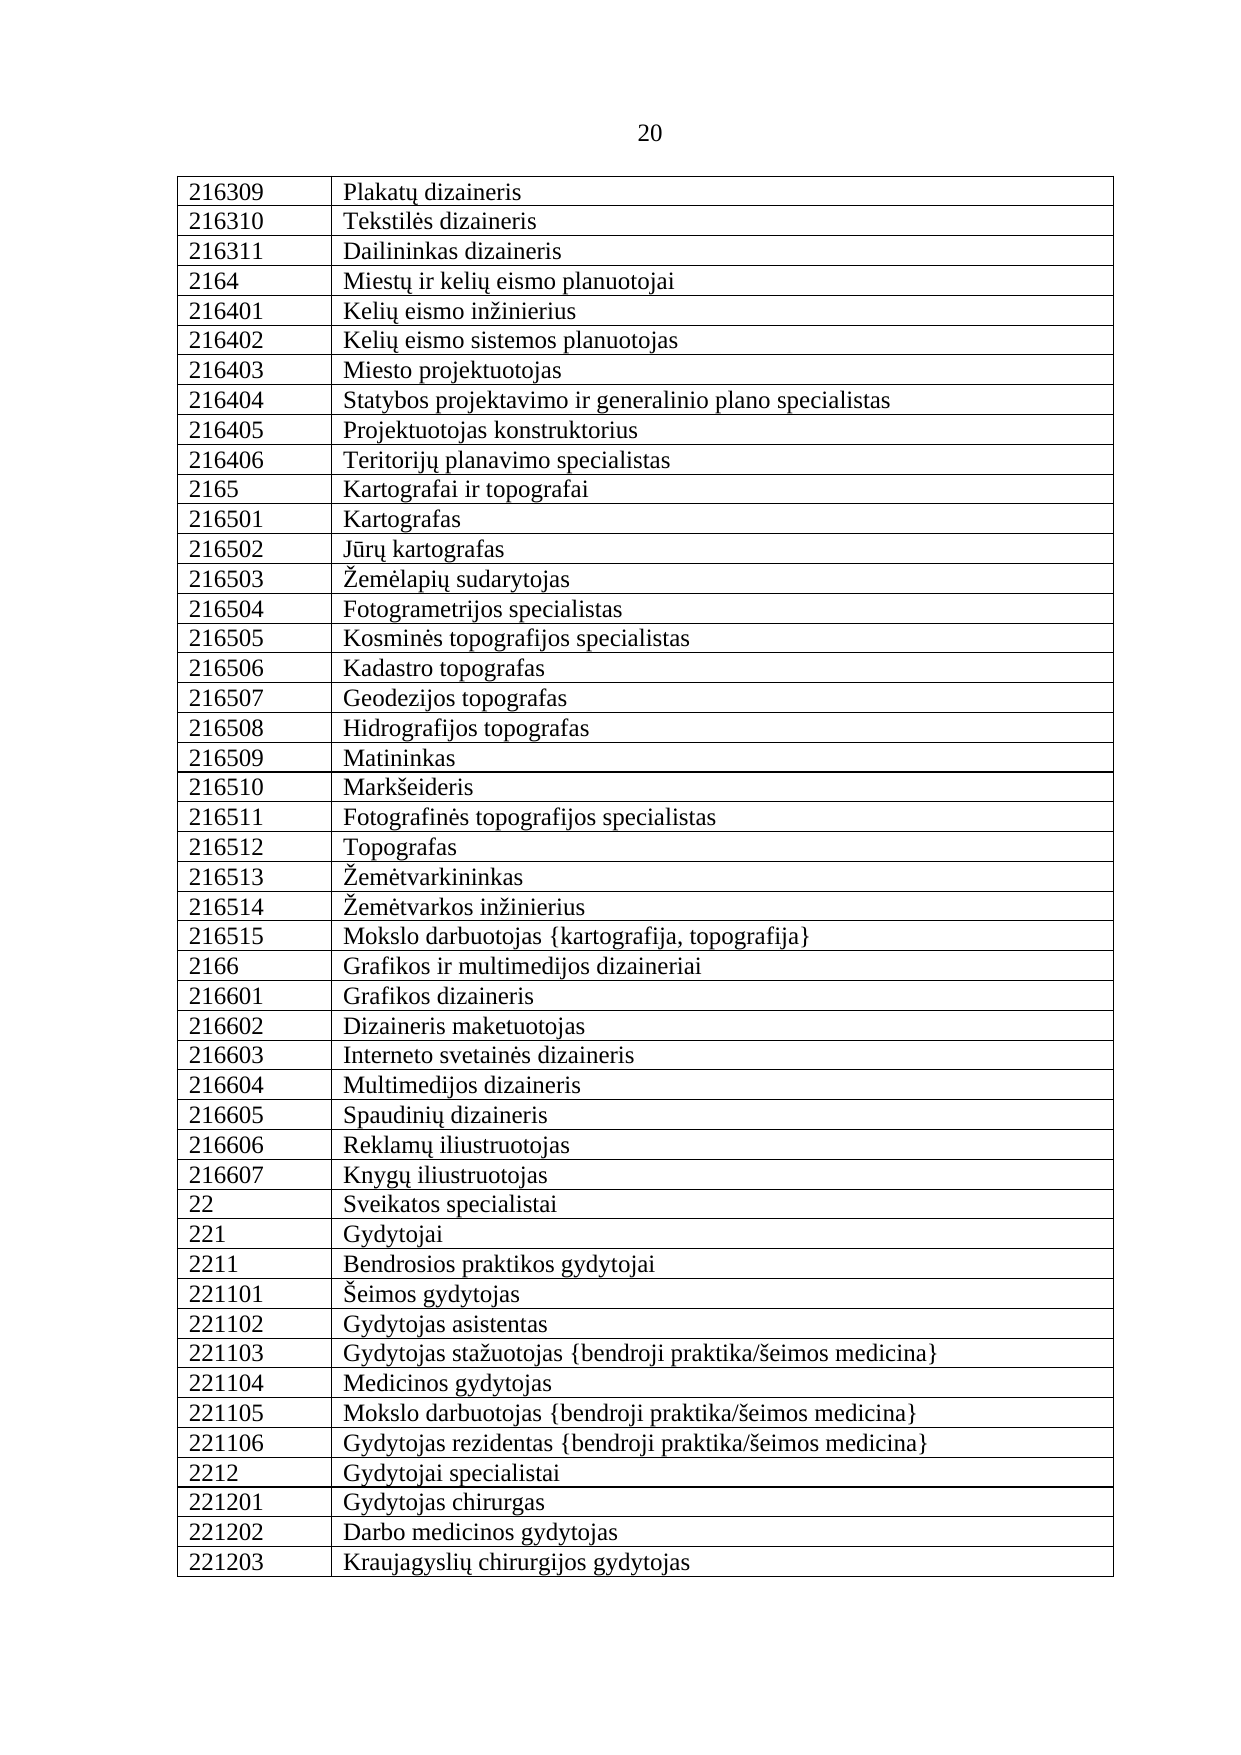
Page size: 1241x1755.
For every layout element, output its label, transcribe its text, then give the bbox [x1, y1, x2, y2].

table_cell [1114, 1367, 1119, 1397]
table_cell [1114, 950, 1119, 980]
table_cell Bendrosios praktikos gydytojai [332, 1249, 1113, 1278]
table_cell Statybos projektavimo ir generalinio plano specialistas [332, 385, 1113, 414]
table_cell Kelių eismo inžinierius [332, 296, 1113, 324]
table_cell [1114, 384, 1119, 414]
table_cell 216310 [178, 206, 331, 235]
table_cell 216506 [178, 653, 331, 682]
table_cell Reklamų iliustruotojas [332, 1130, 1113, 1159]
table_cell [1114, 980, 1119, 1010]
table_cell [1114, 593, 1119, 622]
table_cell 2165 [178, 475, 331, 503]
table_cell 22 [178, 1190, 331, 1218]
table_cell Plakatų dizaineris [332, 177, 1113, 205]
table_cell [1114, 1427, 1119, 1457]
table_cell Žemėtvarkos inžinierius [332, 892, 1113, 920]
table_cell 216402 [178, 326, 331, 354]
table_cell 216607 [178, 1160, 331, 1188]
table_cell 221201 [178, 1488, 331, 1516]
table_cell [1114, 533, 1119, 563]
table_cell 216505 [178, 624, 331, 652]
table_cell 221101 [178, 1279, 331, 1308]
table_cell Dizaineris maketuotojas [332, 1011, 1113, 1039]
table_cell [1114, 444, 1119, 473]
table_cell 216514 [178, 892, 331, 920]
table_cell Kosminės topografijos specialistas [332, 624, 1113, 652]
table_cell Hidrografijos topografas [332, 713, 1113, 742]
table_cell [1114, 265, 1119, 295]
table_cell Kartografas [332, 504, 1113, 533]
table_cell 216509 [178, 743, 331, 771]
table_cell [1114, 474, 1119, 503]
table_cell 216508 [178, 713, 331, 742]
table_cell 216511 [178, 802, 331, 831]
table_cell [1114, 325, 1119, 354]
table_cell Geodezijos topografas [332, 683, 1113, 712]
table_cell 221104 [178, 1368, 331, 1397]
table_cell [1114, 891, 1119, 920]
table_cell [1114, 1099, 1119, 1129]
table_cell 216602 [178, 1011, 331, 1039]
table_cell 216604 [178, 1070, 331, 1099]
table_cell [1114, 712, 1119, 742]
table_cell [1114, 205, 1119, 235]
table_cell Topografas [332, 832, 1113, 861]
table_cell Kelių eismo sistemos planuotojas [332, 326, 1113, 354]
table_cell Markšeideris [332, 773, 1113, 801]
table_cell Gydytojas asistentas [332, 1309, 1113, 1337]
table_cell [1114, 1516, 1119, 1546]
table_cell 216601 [178, 981, 331, 1010]
table_cell 216311 [178, 236, 331, 265]
table_cell 221106 [178, 1428, 331, 1457]
table_cell 216403 [178, 355, 331, 384]
table_cell 216606 [178, 1130, 331, 1159]
table_cell [1114, 831, 1119, 861]
table_cell Miesto projektuotojas [332, 355, 1113, 384]
table_cell 221203 [178, 1547, 331, 1576]
table_cell 216502 [178, 534, 331, 563]
table_cell Gydytojas rezidentas {bendroji praktika/šeimos medicina} [332, 1428, 1113, 1457]
table_cell [1114, 1308, 1119, 1337]
table_cell [1114, 563, 1119, 593]
table_cell Mokslo darbuotojas {bendroji praktika/šeimos medicina} [332, 1398, 1113, 1427]
table_cell 216503 [178, 564, 331, 593]
table_cell [1114, 1218, 1119, 1248]
table_cell 216309 [178, 177, 331, 205]
table_cell 216406 [178, 445, 331, 473]
table_cell [1114, 623, 1119, 652]
table_cell Fotogrametrijos specialistas [332, 594, 1113, 622]
table_cell Gydytojas chirurgas [332, 1488, 1113, 1516]
table_cell Dailininkas dizaineris [332, 236, 1113, 265]
table_cell 216513 [178, 862, 331, 891]
table_cell Medicinos gydytojas [332, 1368, 1113, 1397]
table_cell 2166 [178, 951, 331, 980]
table_cell [1114, 1159, 1119, 1188]
table_cell Jūrų kartografas [332, 534, 1113, 563]
table_cell [1114, 1338, 1119, 1367]
table_cell [1114, 414, 1119, 444]
table_cell [1114, 1129, 1119, 1159]
table_cell [1114, 176, 1119, 205]
table_cell [1114, 1486, 1119, 1516]
table_cell 216404 [178, 385, 331, 414]
table_cell [1114, 742, 1119, 771]
table_cell 221105 [178, 1398, 331, 1427]
table_cell 221103 [178, 1339, 331, 1367]
table_cell [1114, 1040, 1119, 1069]
table_cell [1114, 1010, 1119, 1039]
table_cell [1114, 1397, 1119, 1427]
table_cell [1114, 295, 1119, 324]
table_cell 216510 [178, 773, 331, 801]
table_cell 216507 [178, 683, 331, 712]
table_cell [1114, 1457, 1119, 1486]
table_cell 2164 [178, 266, 331, 295]
table_cell Darbo medicinos gydytojas [332, 1517, 1113, 1546]
table_cell 216605 [178, 1100, 331, 1129]
table_cell Gydytojai [332, 1219, 1113, 1248]
table_cell [1114, 861, 1119, 891]
table_cell 221102 [178, 1309, 331, 1337]
table_cell Miestų ir kelių eismo planuotojai [332, 266, 1113, 295]
table_cell Gydytojas stažuotojas {bendroji praktika/šeimos medicina} [332, 1339, 1113, 1367]
table_cell Teritorijų planavimo specialistas [332, 445, 1113, 473]
table_cell Mokslo darbuotojas {kartografija, topografija} [332, 921, 1113, 950]
table_cell Fotografinės topografijos specialistas [332, 802, 1113, 831]
table_cell 216501 [178, 504, 331, 533]
table_cell Matininkas [332, 743, 1113, 771]
table_cell Knygų iliustruotojas [332, 1160, 1113, 1188]
table_cell 2211 [178, 1249, 331, 1278]
table_cell [1114, 235, 1119, 265]
table_cell [1114, 682, 1119, 712]
table_cell 216515 [178, 921, 331, 950]
table_cell Projektuotojas konstruktorius [332, 415, 1113, 444]
table_cell Spaudinių dizaineris [332, 1100, 1113, 1129]
table_cell Grafikos ir multimedijos dizaineriai [332, 951, 1113, 980]
table_cell 221 [178, 1219, 331, 1248]
table_cell Žemėtvarkininkas [332, 862, 1113, 891]
table_cell Kraujagyslių chirurgijos gydytojas [332, 1547, 1113, 1576]
table_cell Grafikos dizaineris [332, 981, 1113, 1010]
table_cell 216603 [178, 1041, 331, 1069]
table_cell Multimedijos dizaineris [332, 1070, 1113, 1099]
table_cell [1114, 920, 1119, 950]
table_cell 216401 [178, 296, 331, 324]
table_cell Kadastro topografas [332, 653, 1113, 682]
table_cell [1114, 801, 1119, 831]
table_cell 216512 [178, 832, 331, 861]
table_cell 221202 [178, 1517, 331, 1546]
table_cell Šeimos gydytojas [332, 1279, 1113, 1308]
table_cell [1114, 503, 1119, 533]
table_cell Sveikatos specialistai [332, 1190, 1113, 1218]
table_cell [1114, 354, 1119, 384]
table_cell [1114, 1248, 1119, 1278]
table_cell Gydytojai specialistai [332, 1458, 1113, 1486]
table_cell Kartografai ir topografai [332, 475, 1113, 503]
table_cell [1114, 1278, 1119, 1308]
table_cell 2212 [178, 1458, 331, 1486]
table_cell [1114, 652, 1119, 682]
table_cell 216504 [178, 594, 331, 622]
table_cell [1114, 771, 1119, 801]
table_cell [1114, 1189, 1119, 1218]
table_cell [1114, 1069, 1119, 1099]
table_cell Interneto svetainės dizaineris [332, 1041, 1113, 1069]
table_cell 216405 [178, 415, 331, 444]
table_cell Žemėlapių sudarytojas [332, 564, 1113, 593]
table_cell Tekstilės dizaineris [332, 206, 1113, 235]
table_cell [1114, 1546, 1119, 1576]
